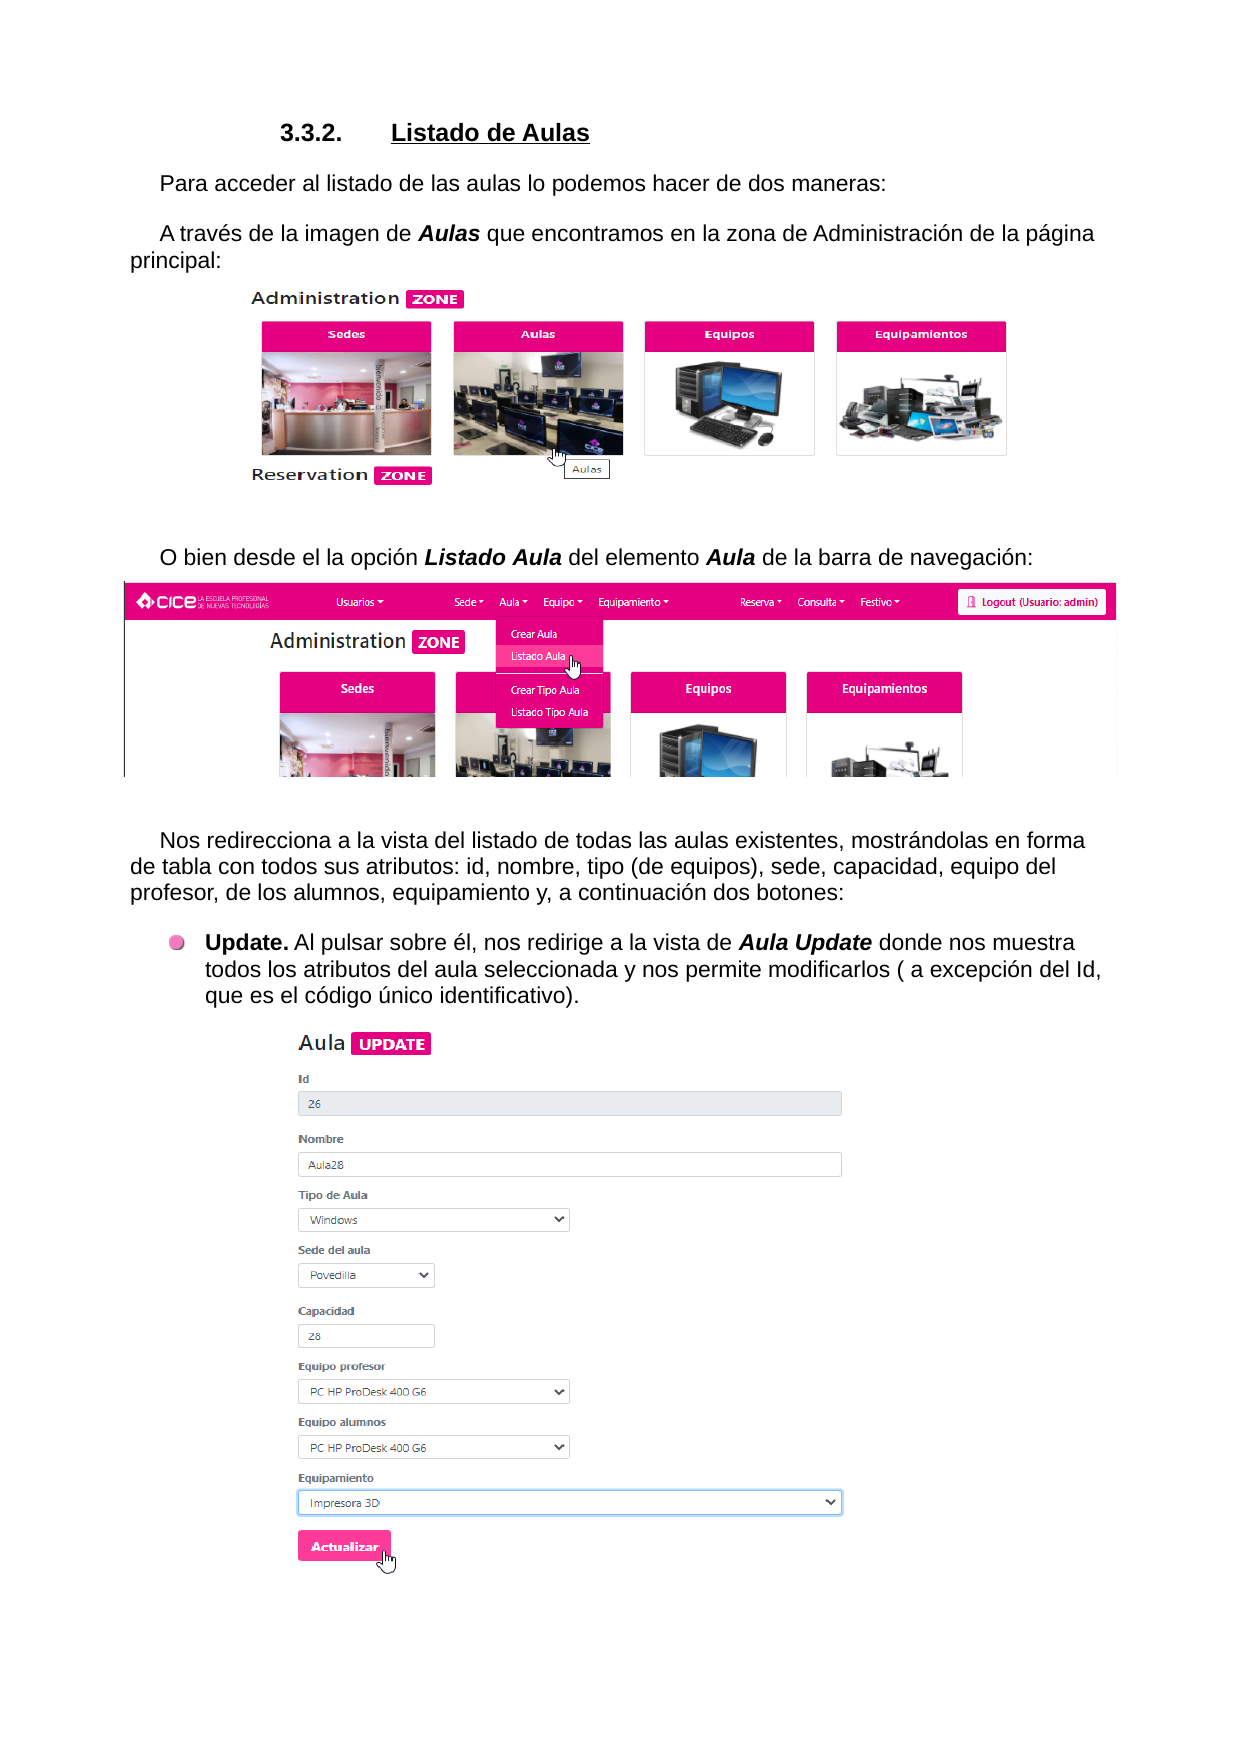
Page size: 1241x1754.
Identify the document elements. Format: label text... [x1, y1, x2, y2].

picture [168, 934, 186, 951]
picture [123, 581, 1117, 777]
text A través de la imagen de Aulas que encontramos en la zona de Administración de la página principal: [130, 220, 1116, 273]
text Nos redirecciona a la vista del listado de todas las aulas existentes, mostrándolas en forma de tabla con todos sus atributos: id, nombre, tipo (de equipos), sede, capacidad, equipo del profesor, de los alumnos, equipamiento y, a continuación dos botones: [130, 827, 1116, 906]
list Listado de Aulas [280, 118, 1122, 147]
picture [184, 284, 1056, 494]
list Update. Al pulsar sobre él, nos redirige a la vista de Aula Update donde nos muestra todos los atributos del aula seleccionada y nos permite modificarlos ( a excepción del Id, que es el código único identificativo). [167, 929, 1122, 1008]
picture [195, 1023, 1012, 1582]
text Para acceder al listado de las aulas lo podemos hacer de dos maneras: [130, 170, 1116, 197]
text O bien desde el la opción Listado Aula del elemento Aula de la barra de navegación: [130, 544, 1116, 570]
